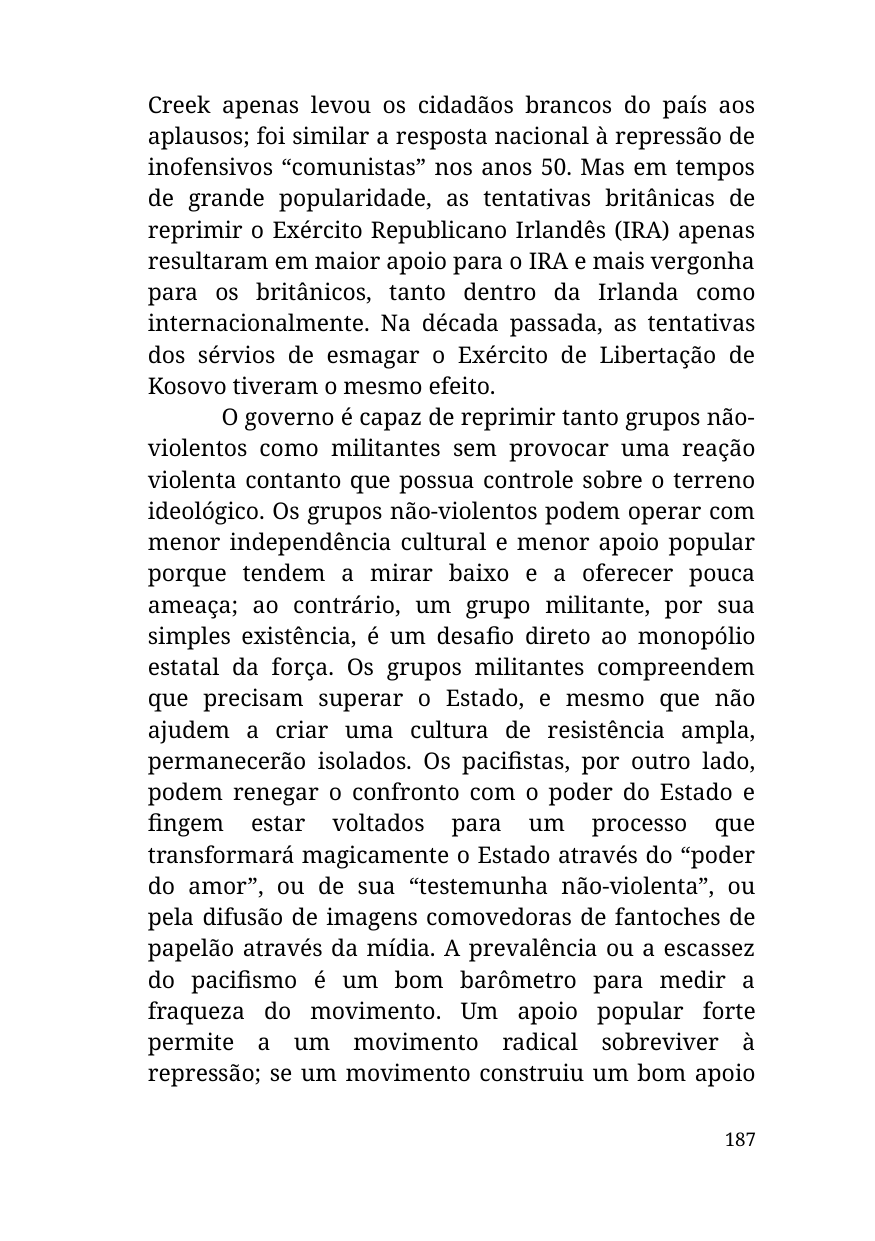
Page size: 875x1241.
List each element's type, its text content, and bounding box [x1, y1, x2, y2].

text Creek apenas levou os cidadãos brancos do país aos aplausos; foi similar a resposta nacional à repressão de inofensivos “comunistas” nos anos 50. Mas em tempos de grande popularidade, as tentativas britânicas de reprimir o Exército Republicano Irlandês (IRA) apenas resultaram em maior apoio para o IRA e mais vergonha para os britânicos, tanto dentro da Irlanda como internacionalmente. Na década passada, as tentativas dos sérvios de esmagar o Exército de Libertação de Kosovo tiveram o mesmo efeito. [148, 88, 756, 401]
text O governo é capaz de reprimir tanto grupos não-violentos como militantes sem provocar uma reação violenta contanto que possua controle sobre o terreno ideológico. Os grupos não-violentos podem operar com menor independência cultural e menor apoio popular porque tendem a mirar baixo e a oferecer pouca ameaça; ao contrário, um grupo militante, por sua simples existência, é um desafio direto ao monopólio estatal da força. Os grupos militantes compreendem que precisam superar o Estado, e mesmo que não ajudem a criar uma cultura de resistência ampla, permanecerão isolados. Os pacifistas, por outro lado, podem renegar o confronto com o poder do Estado e fingem estar voltados para um processo que transformará magicamente o Estado através do “poder do amor”, ou de sua “testemunha não-violenta”, ou pela difusão de imagens comovedoras de fantoches de papelão através da mídia. A prevalência ou a escassez do pacifismo é um bom barômetro para medir a fraqueza do movimento. Um apoio popular forte permite a um movimento radical sobreviver à repressão; se um movimento construiu um bom apoio [148, 401, 756, 1088]
